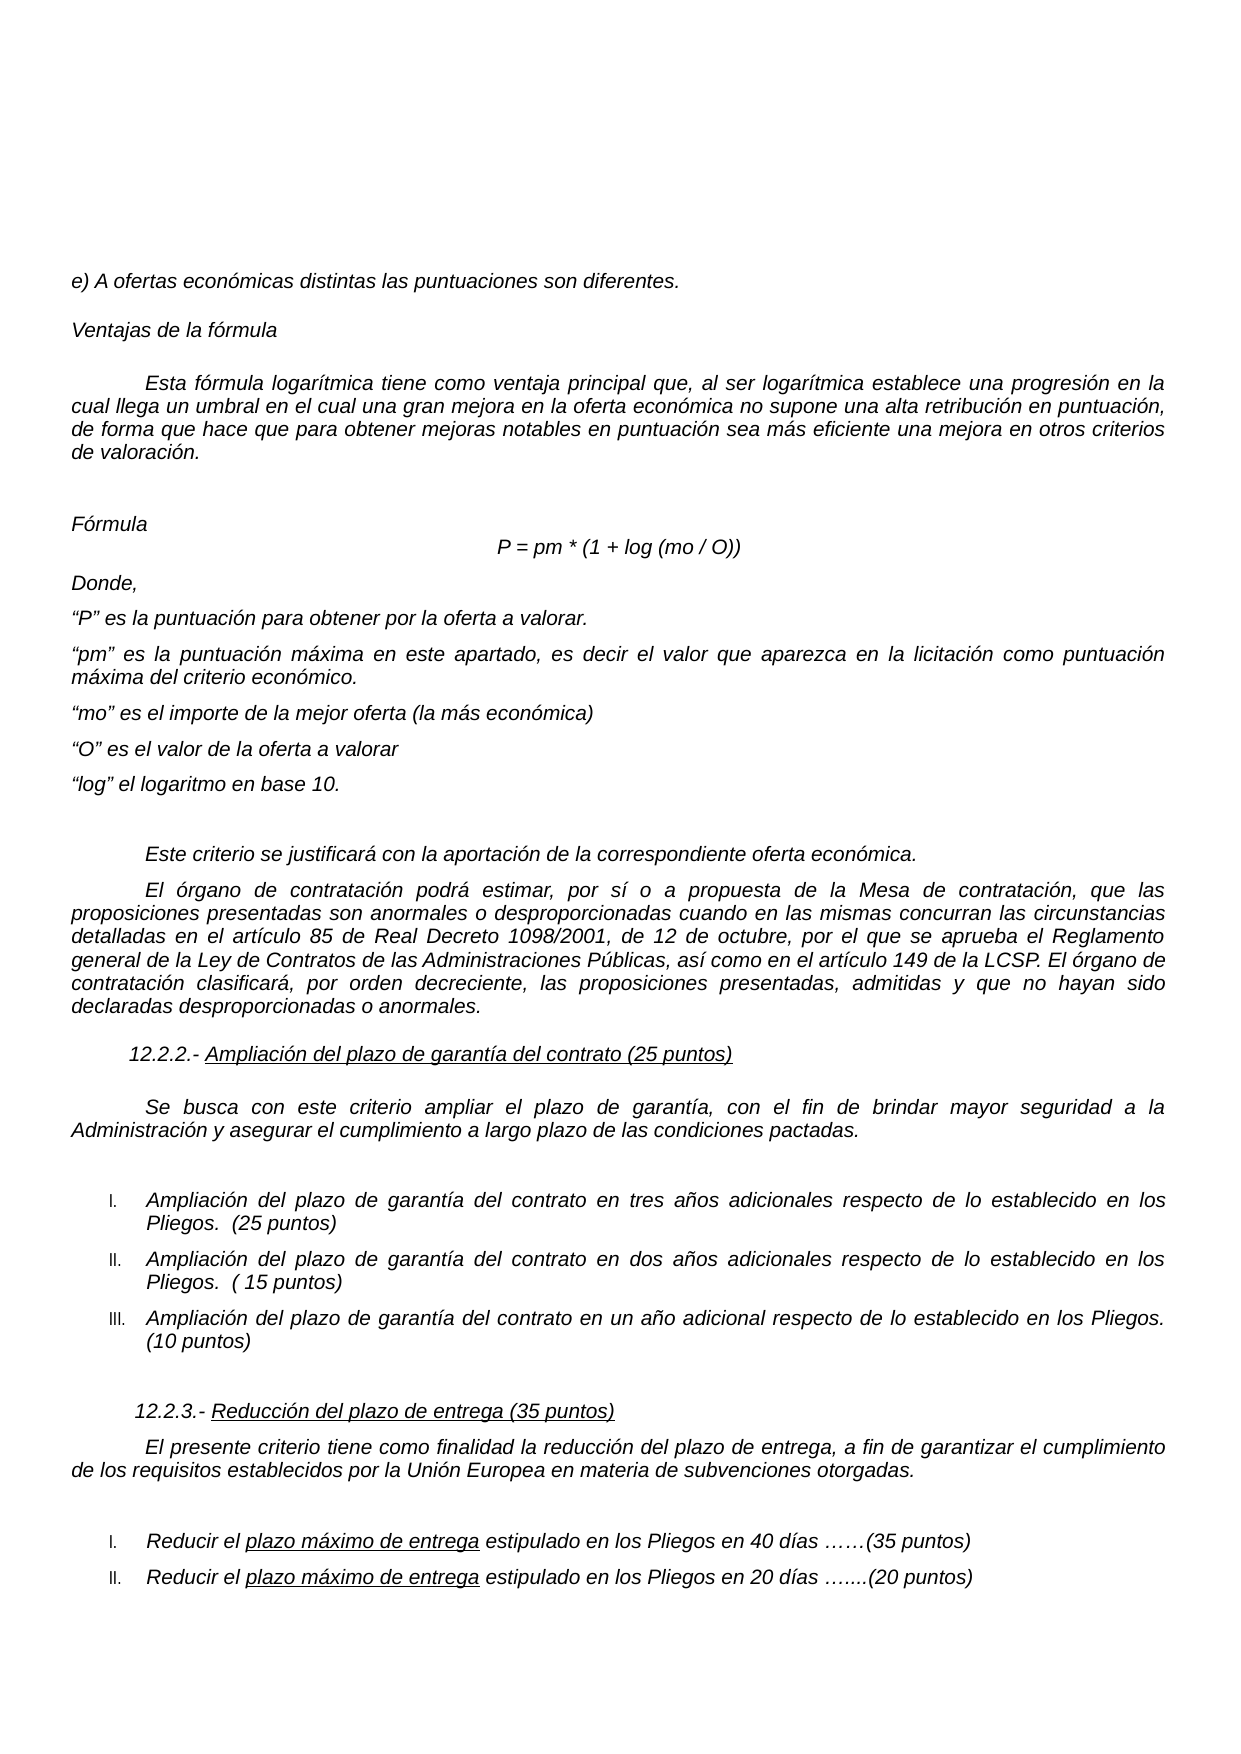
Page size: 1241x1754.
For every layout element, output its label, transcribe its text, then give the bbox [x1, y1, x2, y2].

text P = pm * (1 + log (mo / O)) [71, 535, 1169, 559]
list Reducir el plazo máximo de entrega estipulado en los Pliegos en 20 días …....(20 puntos) [108, 1566, 1169, 1589]
list Reducir el plazo máximo de entrega estipulado en los Pliegos en 40 días ……(35 puntos) [108, 1530, 1169, 1553]
text “log” el logaritmo en base 10. [71, 773, 1169, 796]
text e) A ofertas económicas distintas las puntuaciones son diferentes. [71, 270, 1169, 293]
text “pm” es la puntuación máxima en este apartado, es decir el valor que aparezca en la licitación como puntuación máxima del criterio económico. [71, 643, 1169, 689]
text “O” es el valor de la oferta a valorar [71, 737, 1169, 761]
list Ampliación del plazo de garantía del contrato en tres años adicionales respecto de lo establecido en los Pliegos. (25 puntos) [108, 1189, 1169, 1235]
text “mo” es el importe de la mejor oferta (la más económica) [71, 702, 1169, 725]
text “P” es la puntuación para obtener por la oferta a valorar. [71, 607, 1169, 630]
subtitle Fórmula [71, 512, 1169, 535]
text Esta fórmula logarítmica tiene como ventaja principal que, al ser logarítmica establece una progresión en la cual llega un umbral en el cual una gran mejora en la oferta económica no supone una alta retribución en puntuación, de forma que hace que para obtener mejoras notables en puntuación sea más eficiente una mejora en otros criterios de valoración. [71, 371, 1169, 464]
text El órgano de contratación podrá estimar, por sí o a propuesta de la Mesa de contratación, que las proposiciones presentadas son anormales o desproporcionadas cuando en las mismas concurran las circunstancias detalladas en el artículo 85 de Real Decreto 1098/2001, de 12 de octubre, por el que se aprueba el Reglamento general de la Ley de Contratos de las Administraciones Públicas, así como en el artículo 149 de la LCSP. El órgano de contratación clasificará, por orden decreciente, las proposiciones presentadas, admitidas y que no hayan sido declaradas desproporcionadas o anormales. [71, 878, 1169, 1018]
list Ampliación del plazo de garantía del contrato en un año adicional respecto de lo establecido en los Pliegos. (10 puntos) [108, 1307, 1169, 1353]
list Ampliación del plazo de garantía del contrato en dos años adicionales respecto de lo establecido en los Pliegos. ( 15 puntos) [108, 1248, 1169, 1294]
text 12.2.3.- Reducción del plazo de entrega (35 puntos) [71, 1399, 1169, 1423]
text Este criterio se justificará con la aportación de la correspondiente oferta económica. [71, 843, 1169, 866]
text Se busca con este criterio ampliar el plazo de garantía, con el fin de brindar mayor seguridad a la Administración y asegurar el cumplimiento a largo plazo de las condiciones pactadas. [71, 1096, 1169, 1142]
subtitle Ventajas de la fórmula [71, 318, 1169, 342]
text Donde, [71, 571, 1169, 594]
subtitle 12.2.2.- Ampliación del plazo de garantía del contrato (25 puntos) [71, 1043, 1169, 1066]
text El presente criterio tiene como finalidad la reducción del plazo de entrega, a fin de garantizar el cumplimiento de los requisitos establecidos por la Unión Europea en materia de subvenciones otorgadas. [71, 1435, 1169, 1482]
